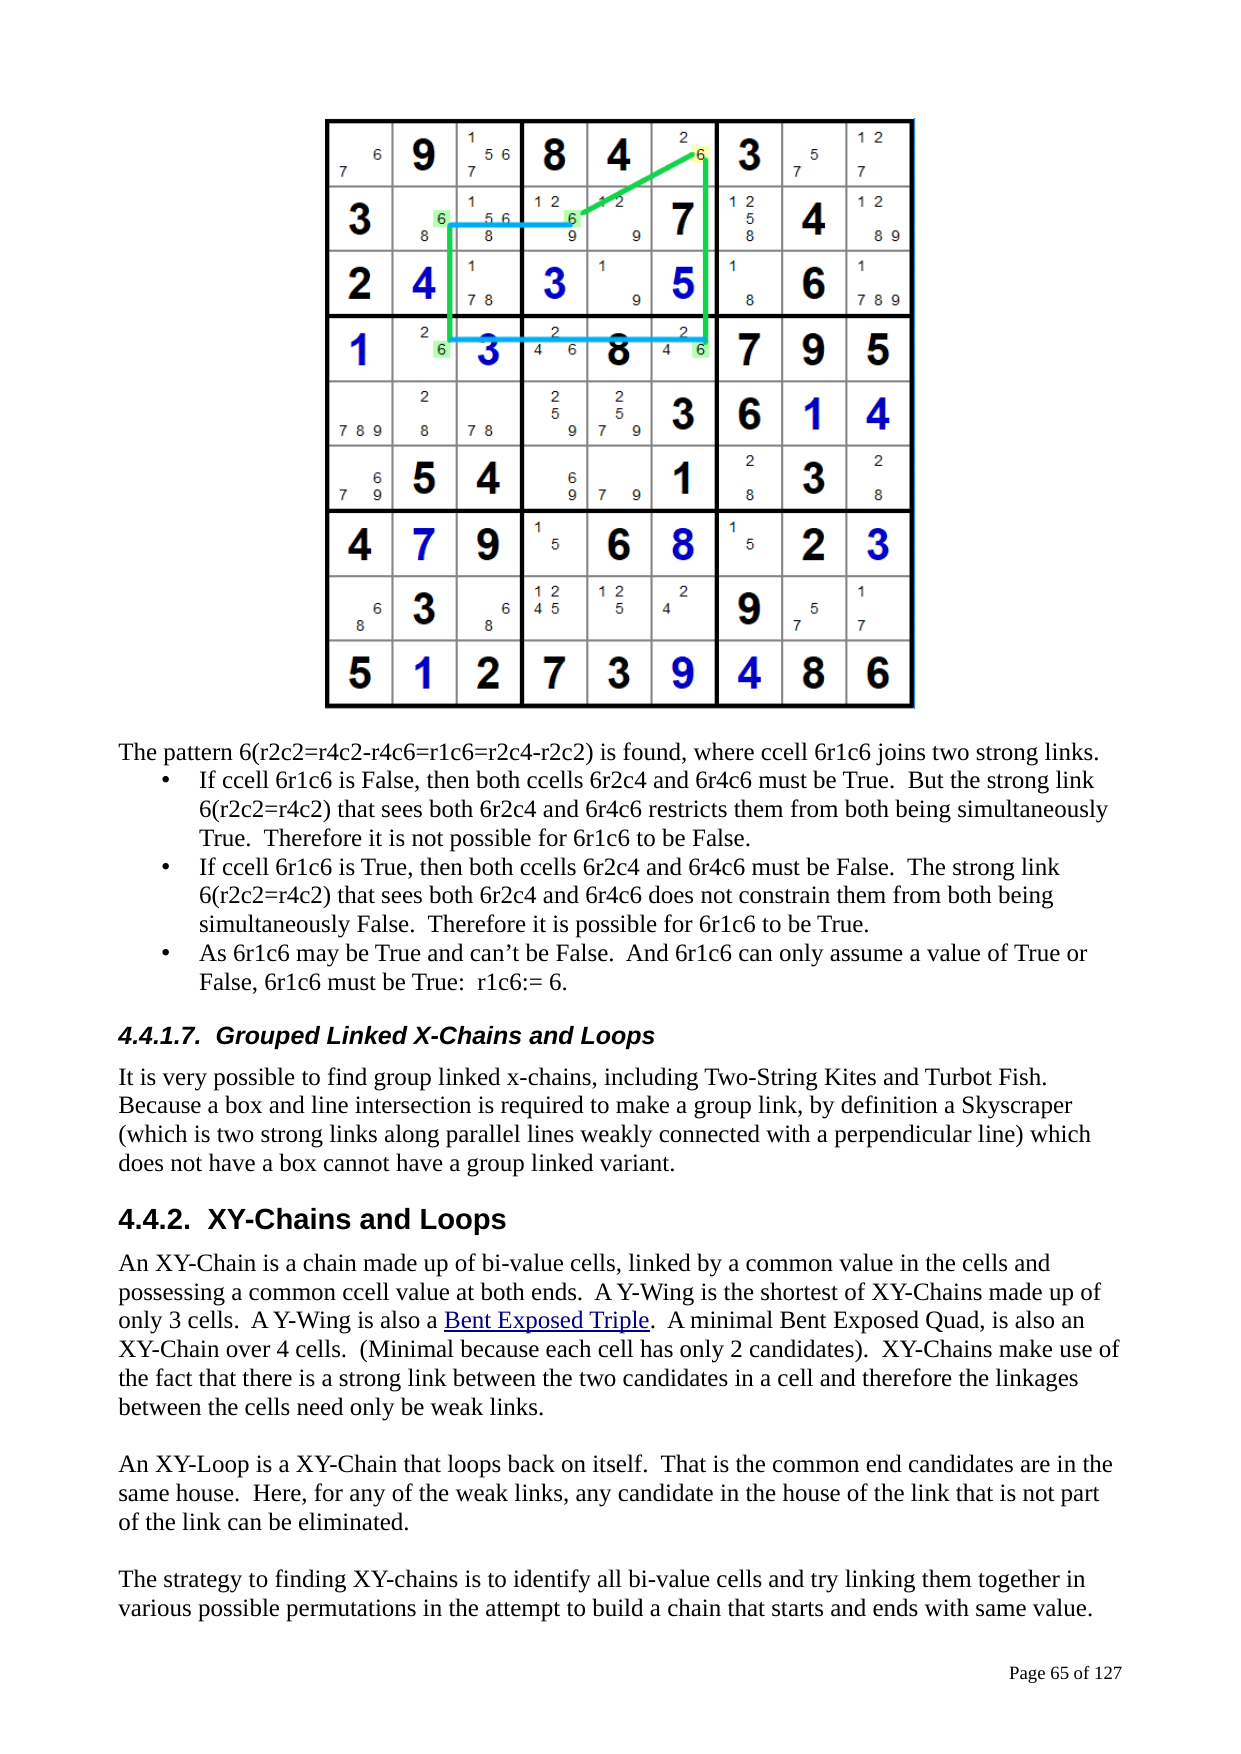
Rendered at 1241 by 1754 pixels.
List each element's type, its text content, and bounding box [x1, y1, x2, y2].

text The pattern 6(r2c2=r4c2-r4c6=r1c6=r2c4-r2c2) is found, where ccell 6r1c6 joins two strong links. [118, 737, 1122, 766]
picture [325, 118, 916, 709]
text An XY-Loop is a XY-Chain that loops back on itself. That is the common end candidates are in the same house. Here, for any of the weak links, any candidate in the house of the link that is not part of the link can be eliminated. [118, 1449, 1122, 1535]
subtitle Grouped Linked X-Chains and Loops [118, 1021, 1122, 1049]
subtitle XY-Chains and Loops [118, 1202, 1122, 1235]
text The strategy to finding XY-chains is to identify all bi-value cells and try linking them together in various possible permutations in the attempt to build a chain that starts and ends with same value. [118, 1564, 1122, 1622]
list If ccell 6r1c6 is True, then both ccells 6r2c4 and 6r4c6 must be False. The strong link 6(r2c2=r4c2) that sees both 6r2c4 and 6r4c6 does not constrain them from both being simultaneously False. Therefore it is possible for 6r1c6 to be True. [161, 852, 1122, 938]
list If ccell 6r1c6 is False, then both ccells 6r2c4 and 6r4c6 must be True. But the strong link 6(r2c2=r4c2) that sees both 6r2c4 and 6r4c6 restricts them from both being simultaneously True. Therefore it is not possible for 6r1c6 to be False. [161, 766, 1122, 852]
list As 6r1c6 may be True and can’t be False. And 6r1c6 can only assume a value of True or False, 6r1c6 must be True: r1c6:= 6. [161, 938, 1122, 996]
text It is very possible to find group linked x-chains, including Two-String Kites and Turbot Fish. Because a box and line intersection is required to make a group link, by definition a Skyscraper (which is two strong links along parallel lines weakly connected with a perpendicular line) which does not have a box cannot have a group linked variant. [118, 1062, 1122, 1177]
text An XY-Chain is a chain made up of bi-value cells, linked by a common value in the cells and possessing a common ccell value at both ends. A Y-Wing is the shortest of XY-Chains made up of only 3 cells. A Y-Wing is also a Bent Exposed Triple. A minimal Bent Exposed Quad, is also an XY-Chain over 4 cells. (Minimal because each cell has only 2 candidates). XY-Chains make use of the fact that there is a strong link between the two candidates in a cell and therefore the linkages between the cells need only be weak links. [118, 1248, 1122, 1420]
